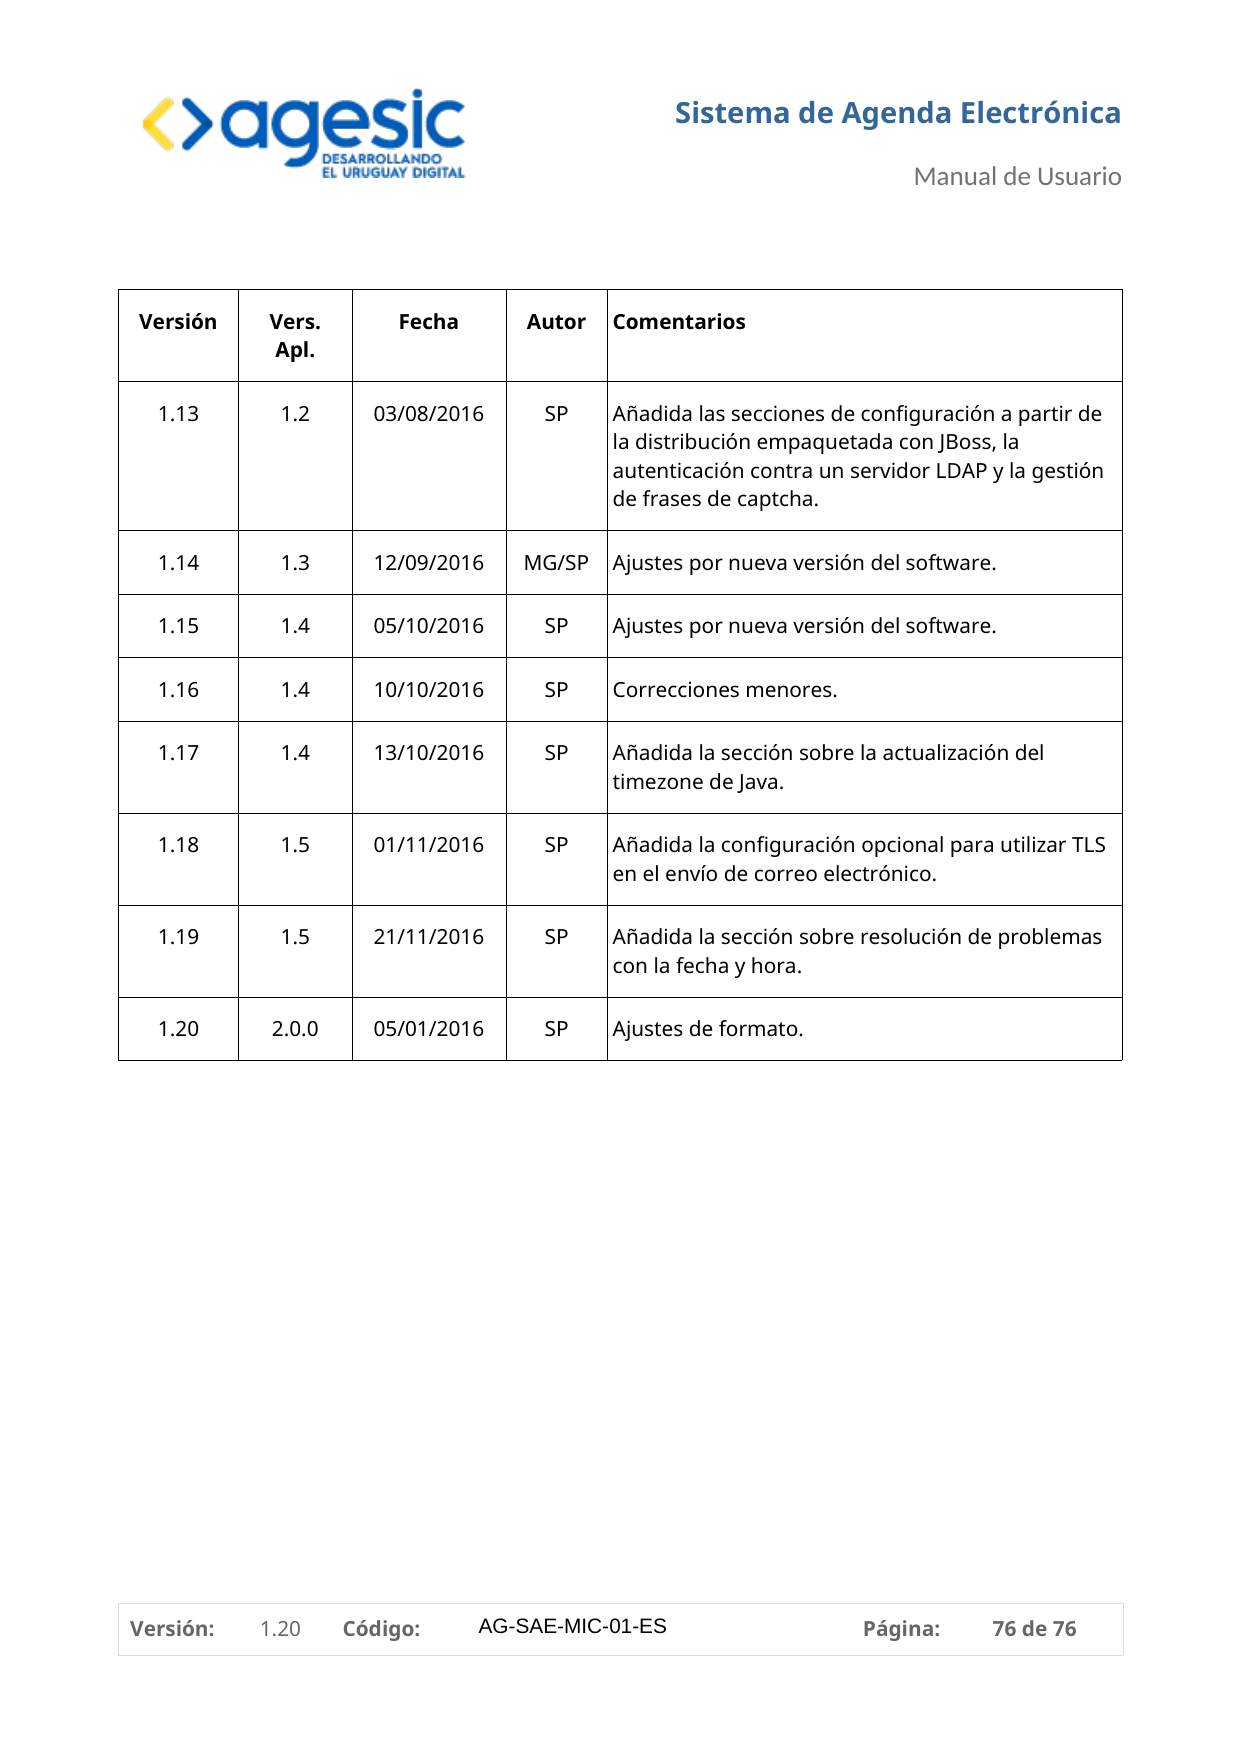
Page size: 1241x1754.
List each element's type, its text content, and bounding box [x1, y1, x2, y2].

table_cell 05/01/2016 [353, 998, 506, 1060]
table_cell SP [507, 382, 607, 530]
table_cell Añadida las secciones de configuración a partir de la distribución empaquetada con JBoss, la autenticación contra un servidor LDAP y la gestión de frases de captcha. [608, 382, 1122, 530]
table_header Vers. Apl. [239, 290, 352, 381]
table_cell Ajustes por nueva versión del software. [608, 595, 1122, 657]
table_cell 13/10/2016 [353, 722, 506, 813]
table_cell 1.20 [119, 998, 238, 1060]
table_cell Añadida la configuración opcional para utilizar TLS en el envío de correo electrónico. [608, 814, 1122, 905]
table_cell 1.5 [239, 814, 352, 905]
table_cell 1.4 [239, 722, 352, 813]
table_header Comentarios [608, 290, 1122, 381]
table_cell Ajustes por nueva versión del software. [608, 531, 1122, 594]
table_cell 1.19 [119, 906, 238, 997]
table_cell Añadida la sección sobre resolución de problemas con la fecha y hora. [608, 906, 1122, 997]
table_cell Añadida la sección sobre la actualización del timezone de Java. [608, 722, 1122, 813]
table_header Autor [507, 290, 607, 381]
table_cell 21/11/2016 [353, 906, 506, 997]
table_cell SP [507, 595, 607, 657]
table_cell 1.13 [119, 382, 238, 530]
table_cell 1.18 [119, 814, 238, 905]
table_cell SP [507, 998, 607, 1060]
table_cell 1.5 [239, 906, 352, 997]
picture [142, 88, 466, 178]
table_cell 1.14 [119, 531, 238, 594]
table_cell 01/11/2016 [353, 814, 506, 905]
table_cell 1.4 [239, 595, 352, 657]
table_cell 03/08/2016 [353, 382, 506, 530]
table_cell 12/09/2016 [353, 531, 506, 594]
table_cell Ajustes de formato. [608, 998, 1122, 1060]
table_cell 1.15 [119, 595, 238, 657]
table_cell 2.0.0 [239, 998, 352, 1060]
table_cell 1.3 [239, 531, 352, 594]
table_cell 1.2 [239, 382, 352, 530]
table_cell SP [507, 722, 607, 813]
table_cell SP [507, 658, 607, 721]
table_cell 1.17 [119, 722, 238, 813]
table_cell MG/SP [507, 531, 607, 594]
table_header Versión [119, 290, 238, 381]
table_cell SP [507, 906, 607, 997]
table_cell Correcciones menores. [608, 658, 1122, 721]
table_cell SP [507, 814, 607, 905]
table_cell 10/10/2016 [353, 658, 506, 721]
table_cell 05/10/2016 [353, 595, 506, 657]
table_cell 1.4 [239, 658, 352, 721]
table_header Fecha [353, 290, 506, 381]
table_cell 1.16 [119, 658, 238, 721]
